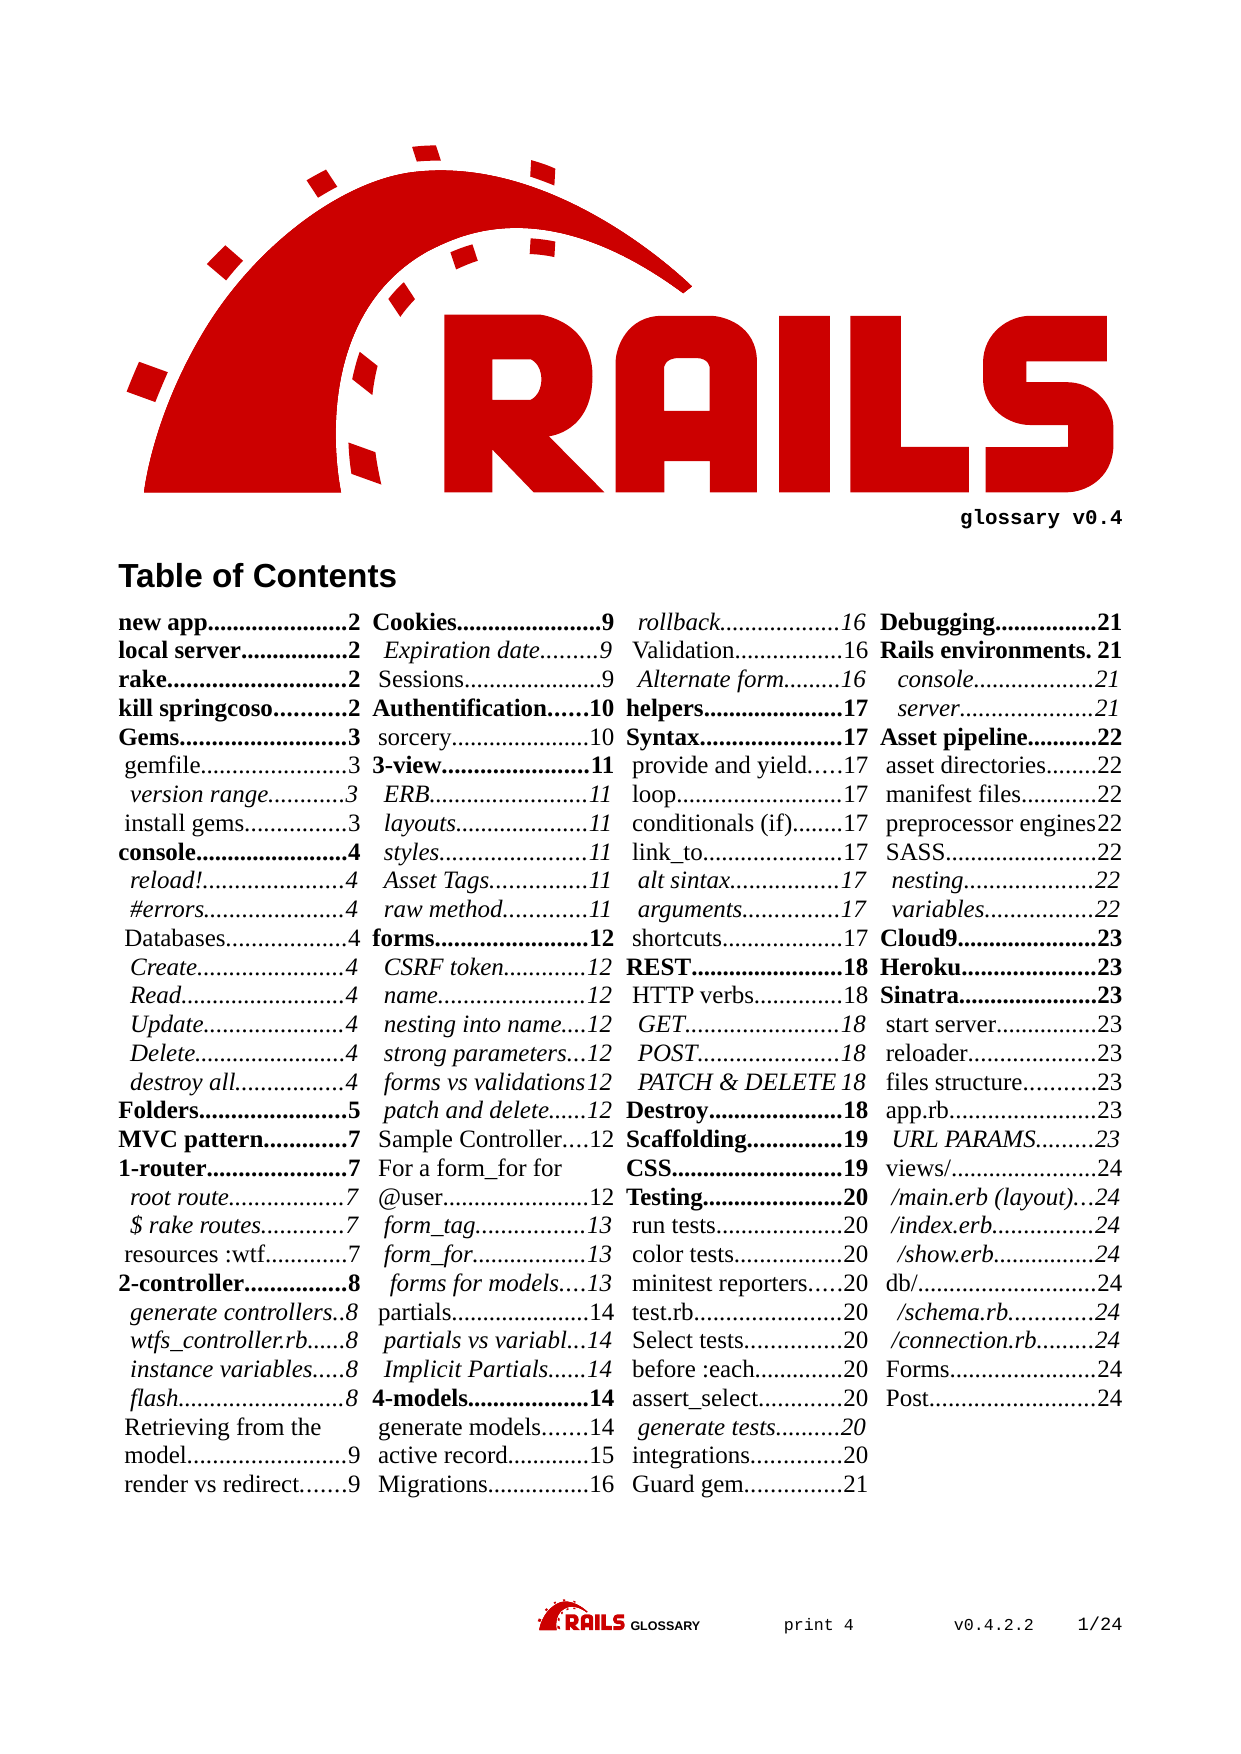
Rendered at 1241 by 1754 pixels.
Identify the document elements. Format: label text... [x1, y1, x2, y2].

text Forms 24 [886, 1354, 1122, 1383]
text provide and yield 17 [632, 750, 868, 779]
text db/ 24 [886, 1268, 1122, 1297]
text manifest files 22 [886, 779, 1122, 808]
text Sample Controller 12 [378, 1124, 614, 1153]
text preprocessor engines 22 [886, 808, 1122, 837]
text Sessions 9 [378, 664, 614, 693]
text Asset Tags 11 [384, 865, 614, 894]
text form_for 13 [384, 1239, 614, 1268]
text Syntax 17 [626, 722, 868, 750]
text GET 18 [638, 1009, 868, 1038]
text install gems 3 [124, 808, 360, 837]
text URL PARAMS 23 [891, 1124, 1122, 1153]
text MVC pattern 7 [118, 1124, 360, 1153]
text instance variables 8 [130, 1354, 360, 1383]
text minitest reporters 20 [632, 1268, 868, 1297]
text partials 14 [378, 1297, 614, 1325]
text arguments 17 [638, 894, 868, 923]
text generate models 14 [378, 1412, 614, 1440]
text Sinatra 23 [880, 980, 1122, 1009]
text Destroy 18 [626, 1095, 868, 1124]
text Expiration date 9 [384, 635, 614, 664]
text Select tests 20 [632, 1325, 868, 1354]
text gemfile 3 [124, 750, 360, 779]
text Cookies 9 [372, 607, 614, 635]
text nesting into name 12 [384, 1009, 614, 1038]
text Retrieving from the model 9 [124, 1412, 360, 1469]
text /schema.rb 24 [891, 1297, 1122, 1325]
text forms 12 [372, 923, 614, 952]
text strong parameters 12 [384, 1038, 614, 1067]
text before :each 20 [632, 1354, 868, 1383]
text asset directories 22 [886, 750, 1122, 779]
text Implicit Partials 14 [384, 1354, 614, 1383]
text root route 7 [130, 1182, 360, 1210]
text forms vs validations 12 [384, 1067, 614, 1095]
text files structure 23 [886, 1067, 1122, 1095]
text Gems 3 [118, 722, 360, 750]
text wtfs_controller.rb 8 [130, 1325, 360, 1354]
text raw method 11 [384, 894, 614, 923]
text styles 11 [384, 837, 614, 865]
text #errors 4 [130, 894, 360, 923]
text local server 2 [118, 635, 360, 664]
text Folders 5 [118, 1095, 360, 1124]
text CSRF token 12 [384, 952, 614, 980]
text variables 22 [891, 894, 1122, 923]
text reload! 4 [130, 865, 360, 894]
text name 12 [384, 980, 614, 1009]
text 1-router 7 [118, 1153, 360, 1182]
text Databases 4 [124, 923, 360, 952]
text conditionals (if) 17 [632, 808, 868, 837]
text rollback 16 [638, 607, 868, 635]
text forms for models 13 [389, 1268, 614, 1297]
text POST 18 [638, 1038, 868, 1067]
text render vs redirect 9 [124, 1469, 360, 1498]
text reloader 23 [886, 1038, 1122, 1067]
text console 21 [897, 664, 1122, 693]
text Read 4 [130, 980, 360, 1009]
text 4-models 14 [372, 1383, 614, 1412]
text Create 4 [130, 952, 360, 980]
text app.rb 23 [886, 1095, 1122, 1124]
text Cloud9 23 [880, 923, 1122, 952]
text rake 2 [118, 664, 360, 693]
text ERB 11 [384, 779, 614, 808]
text version range 3 [130, 779, 360, 808]
text SASS 22 [886, 837, 1122, 865]
text $ rake routes 7 [130, 1210, 360, 1239]
text Scaffolding 19 [626, 1124, 868, 1153]
text Alternate form 16 [638, 664, 868, 693]
text /index.erb 24 [891, 1210, 1122, 1239]
text kill springcoso 2 [118, 693, 360, 722]
text color tests 20 [632, 1239, 868, 1268]
text views/ 24 [886, 1153, 1122, 1182]
text helpers 17 [626, 693, 868, 722]
text flash 8 [130, 1383, 360, 1412]
text console 4 [118, 837, 360, 865]
text loop 17 [632, 779, 868, 808]
text assert_select 20 [632, 1383, 868, 1412]
text shortcuts 17 [632, 923, 868, 952]
text 2-controller 8 [118, 1268, 360, 1297]
text form_tag 13 [384, 1210, 614, 1239]
text Testing 20 [626, 1182, 868, 1210]
text nesting 22 [891, 865, 1122, 894]
text Delete 4 [130, 1038, 360, 1067]
text For a form_for for @user 12 [378, 1153, 614, 1210]
text active record 15 [378, 1440, 614, 1469]
text PATCH & DELETE 18 [638, 1067, 868, 1095]
text layouts 11 [384, 808, 614, 837]
subtitle Table of Contents [118, 556, 1122, 594]
text run tests 20 [632, 1210, 868, 1239]
text sorcery 10 [378, 722, 614, 750]
text resources :wtf 7 [124, 1239, 360, 1268]
text /show.erb 24 [891, 1239, 1122, 1268]
text /main.erb (layout) 24 [891, 1182, 1122, 1210]
text Validation 16 [632, 635, 868, 664]
text integrations 20 [632, 1440, 868, 1469]
text 3-view 11 [372, 750, 614, 779]
text HTTP verbs 18 [632, 980, 868, 1009]
text partials vs variabl 14 [384, 1325, 614, 1354]
text server 21 [897, 693, 1122, 722]
text new app 2 [118, 607, 360, 635]
text test.rb 20 [632, 1297, 868, 1325]
text Update 4 [130, 1009, 360, 1038]
text generate controllers 8 [130, 1297, 360, 1325]
text REST 18 [626, 952, 868, 980]
text start server 23 [886, 1009, 1122, 1038]
text Authentification 10 [372, 693, 614, 722]
text glossary v0.4 [118, 507, 1122, 531]
text Migrations 16 [378, 1469, 614, 1498]
text destroy all 4 [130, 1067, 360, 1095]
text generate tests 20 [638, 1412, 868, 1440]
text CSS 19 [626, 1153, 868, 1182]
text link_to 17 [632, 837, 868, 865]
text Heroku 23 [880, 952, 1122, 980]
text /connection.rb 24 [891, 1325, 1122, 1354]
text alt sintax 17 [638, 865, 868, 894]
text Post 24 [886, 1383, 1122, 1412]
text Guard gem 21 [632, 1469, 868, 1498]
text Debugging 21 [880, 607, 1122, 635]
text patch and delete 12 [384, 1095, 614, 1124]
text Rails environments 21 [880, 635, 1122, 664]
text Asset pipeline 22 [880, 722, 1122, 750]
